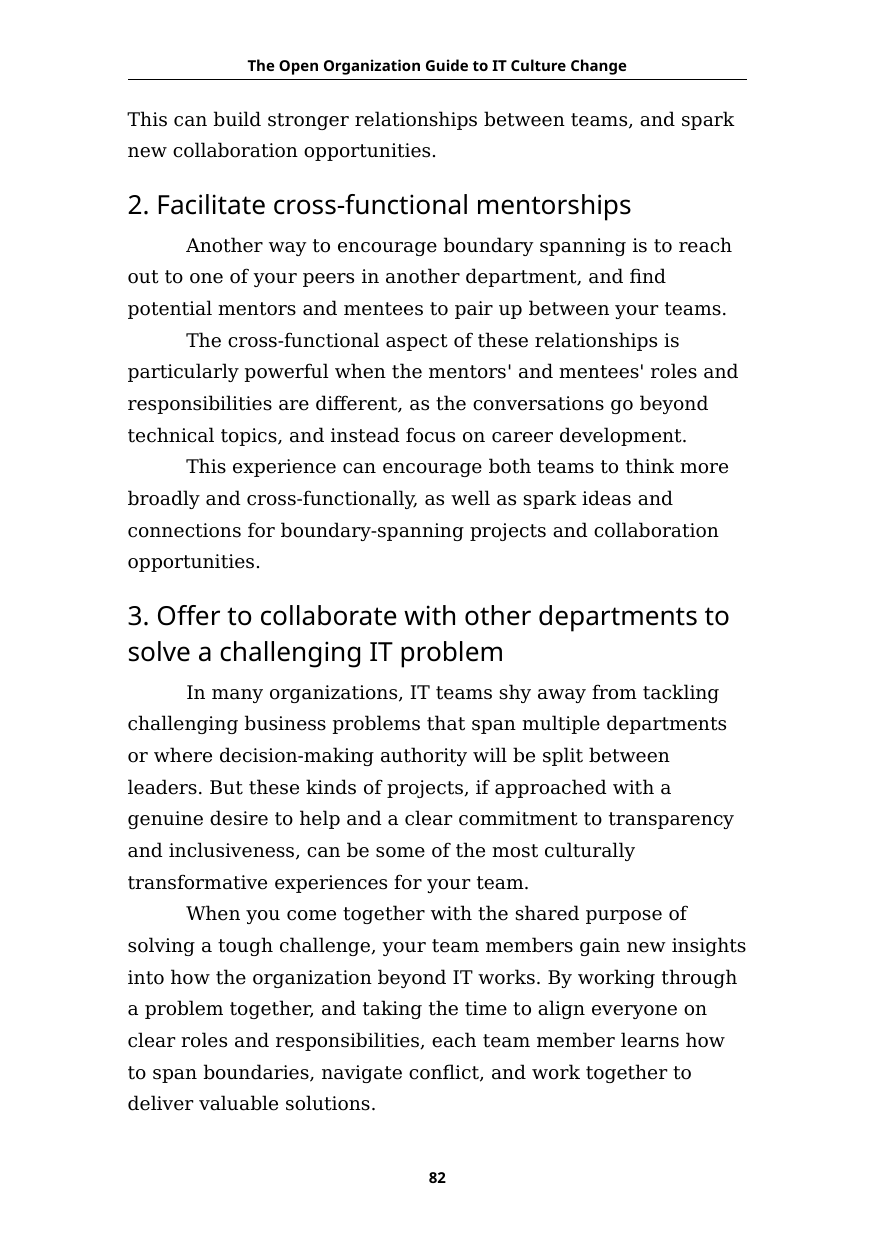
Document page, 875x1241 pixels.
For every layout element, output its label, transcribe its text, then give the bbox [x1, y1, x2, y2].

text This experience can encourage both teams to think more broadly and cross-functionally, as well as spark ideas and connections for boundary-spanning projects and collaboration opportunities. [127, 457, 747, 573]
text When you come together with the shared purpose of solving a tough challenge, your team members gain new insights into how the organization beyond IT works. By working through a problem together, and taking the time to align everyone on clear roles and responsibilities, each team member learns how to span boundaries, navigate conflict, and work together to deliver valuable solutions. [127, 903, 747, 1115]
text In many organizations, IT teams shy away from tackling challenging business problems that span multiple departments or where decision-making authority will be split between leaders. But these kinds of projects, if approached with a genuine desire to help and a clear commitment to transparency and inclusiveness, can be some of the most culturally transformative experiences for your team. [127, 682, 747, 894]
subtitle 2. Facilitate cross-functional mentorships [127, 187, 747, 222]
text The cross-functional aspect of these relationships is particularly powerful when the mentors' and mentees' roles and responsibilities are different, as the conversations go beyond technical topics, and instead focus on career development. [127, 330, 747, 447]
text This can build stronger relationships between teams, and spark new collaboration opportunities. [127, 109, 747, 162]
text Another way to encourage boundary spanning is to reach out to one of your peers in another department, and find potential mentors and mentees to pair up between your teams. [127, 235, 747, 320]
subtitle 3. Offer to collaborate with other departments to solve a challenging IT problem [127, 598, 747, 669]
